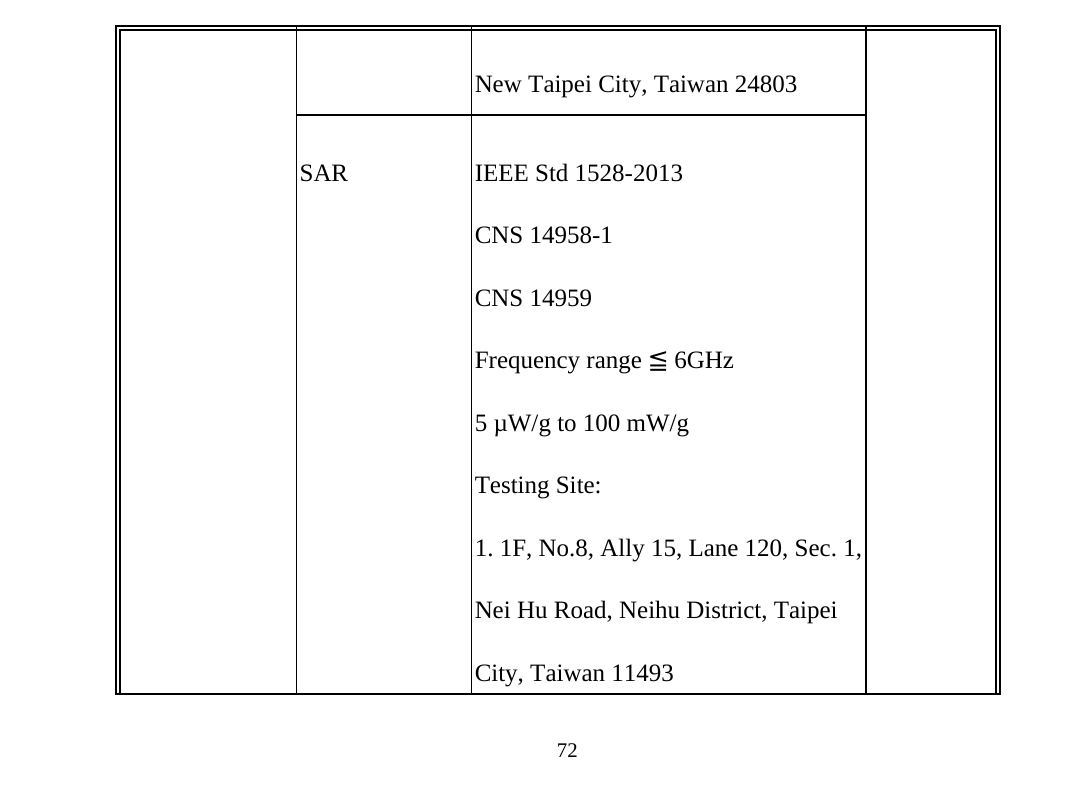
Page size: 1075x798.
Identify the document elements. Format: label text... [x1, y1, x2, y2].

table_cell [867, 31, 995, 693]
table_cell SAR [297, 116, 471, 693]
table_cell IEEE Std 1528-2013 CNS 14958-1 CNS 14959 Frequency range ≦ 6GHz 5 µW/g to 100 mW/g Testing Site: 1. 1F, No.8, Ally 15, Lane 120, Sec. 1, Nei Hu Road, Neihu District, Taipei City, Taiwan 11493 [472, 116, 865, 693]
table_cell New Taipei City, Taiwan 24803 [472, 31, 865, 114]
table_cell [297, 31, 471, 114]
table_cell [121, 31, 296, 693]
